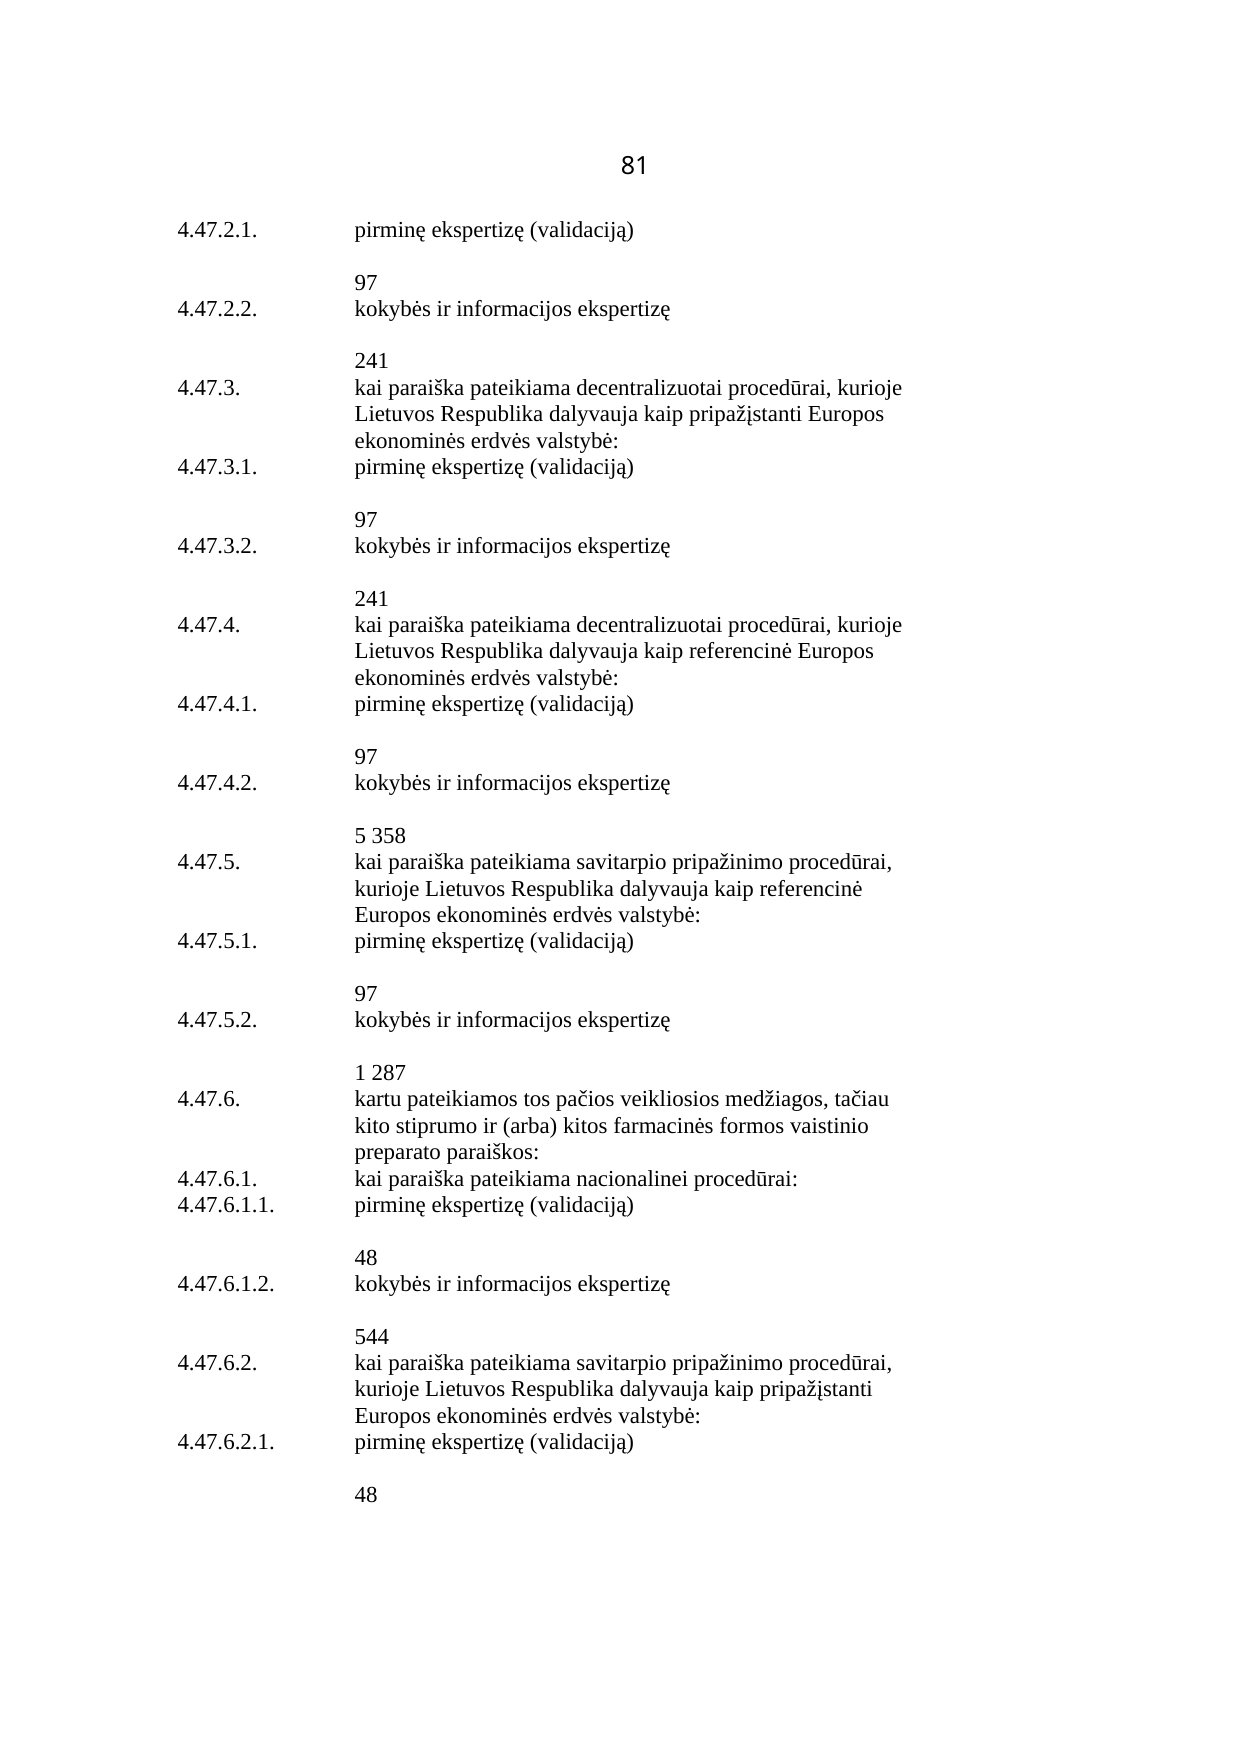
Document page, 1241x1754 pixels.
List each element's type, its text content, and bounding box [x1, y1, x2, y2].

text 4.47.5.2. kokybės ir informacijos ekspertizę 1 287 [177, 1006, 945, 1086]
text 4.47.4.1. pirminę ekspertizę (validaciją) 97 [177, 690, 945, 769]
text Lietuvos Respublika dalyvauja kaip pripažįstanti Europos [354, 400, 945, 427]
text 4.47.6.1. kai paraiška pateikiama nacionalinei procedūrai: [177, 1164, 945, 1191]
text ekonominės erdvės valstybė: [354, 664, 945, 690]
text 4.47.2.1. pirminę ekspertizę (validaciją) 97 [177, 216, 945, 295]
text Europos ekonominės erdvės valstybė: [354, 901, 945, 927]
text 4.47.6.1.2. kokybės ir informacijos ekspertizę 544 [177, 1270, 945, 1349]
text 4.47.5.1. pirminę ekspertizę (validaciją) 97 [177, 927, 945, 1006]
text kito stiprumo ir (arba) kitos farmacinės formos vaistinio [354, 1112, 945, 1138]
text 4.47.2.2. kokybės ir informacijos ekspertizę 241 [177, 295, 945, 374]
text 4.47.6.2. kai paraiška pateikiama savitarpio pripažinimo procedūrai, [177, 1349, 945, 1375]
text 4.47.3. kai paraiška pateikiama decentralizuotai procedūrai, kurioje [177, 374, 945, 400]
text 4.47.6.2.1. pirminę ekspertizę (validaciją) 48 [177, 1428, 945, 1507]
text ekonominės erdvės valstybė: [354, 427, 945, 453]
text 4.47.3.2. kokybės ir informacijos ekspertizę 241 [177, 532, 945, 611]
text Europos ekonominės erdvės valstybė: [354, 1402, 945, 1428]
text 4.47.5. kai paraiška pateikiama savitarpio pripažinimo procedūrai, [177, 848, 945, 875]
text 4.47.4.2. kokybės ir informacijos ekspertizę 5 358 [177, 769, 945, 848]
text kurioje Lietuvos Respublika dalyvauja kaip referencinė [354, 875, 945, 901]
text Lietuvos Respublika dalyvauja kaip referencinė Europos [354, 637, 945, 664]
text 4.47.6. kartu pateikiamos tos pačios veikliosios medžiagos, tačiau [177, 1086, 945, 1112]
text 4.47.6.1.1. pirminę ekspertizę (validaciją) 48 [177, 1191, 945, 1270]
text 4.47.3.1. pirminę ekspertizę (validaciją) 97 [177, 453, 945, 532]
text preparato paraiškos: [354, 1138, 945, 1164]
text kurioje Lietuvos Respublika dalyvauja kaip pripažįstanti [354, 1375, 945, 1402]
text 4.47.4. kai paraiška pateikiama decentralizuotai procedūrai, kurioje [177, 611, 945, 637]
